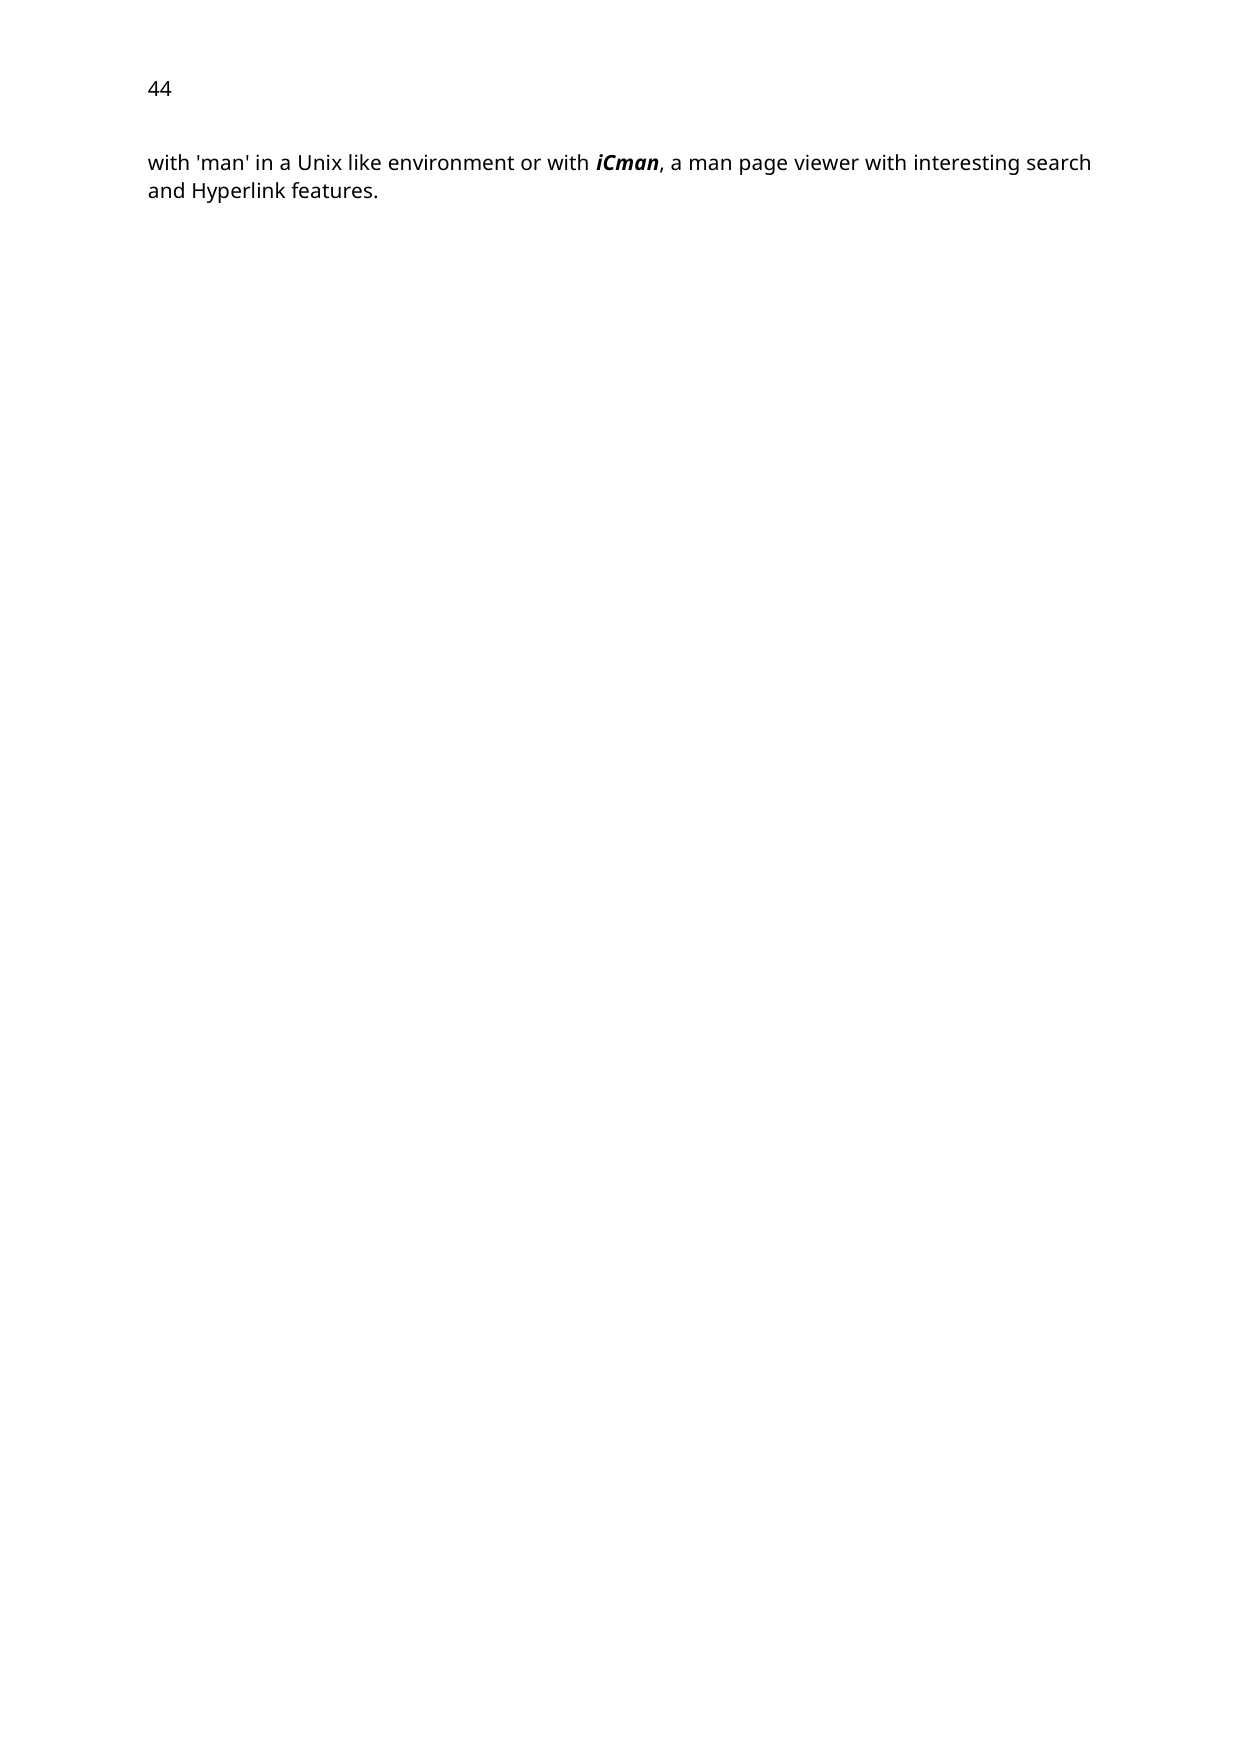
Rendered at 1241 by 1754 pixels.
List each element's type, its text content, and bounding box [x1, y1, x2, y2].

text with 'man' in a Unix like environment or with iCman, a man page viewer with interesting search and Hyperlink features. [148, 148, 1092, 205]
